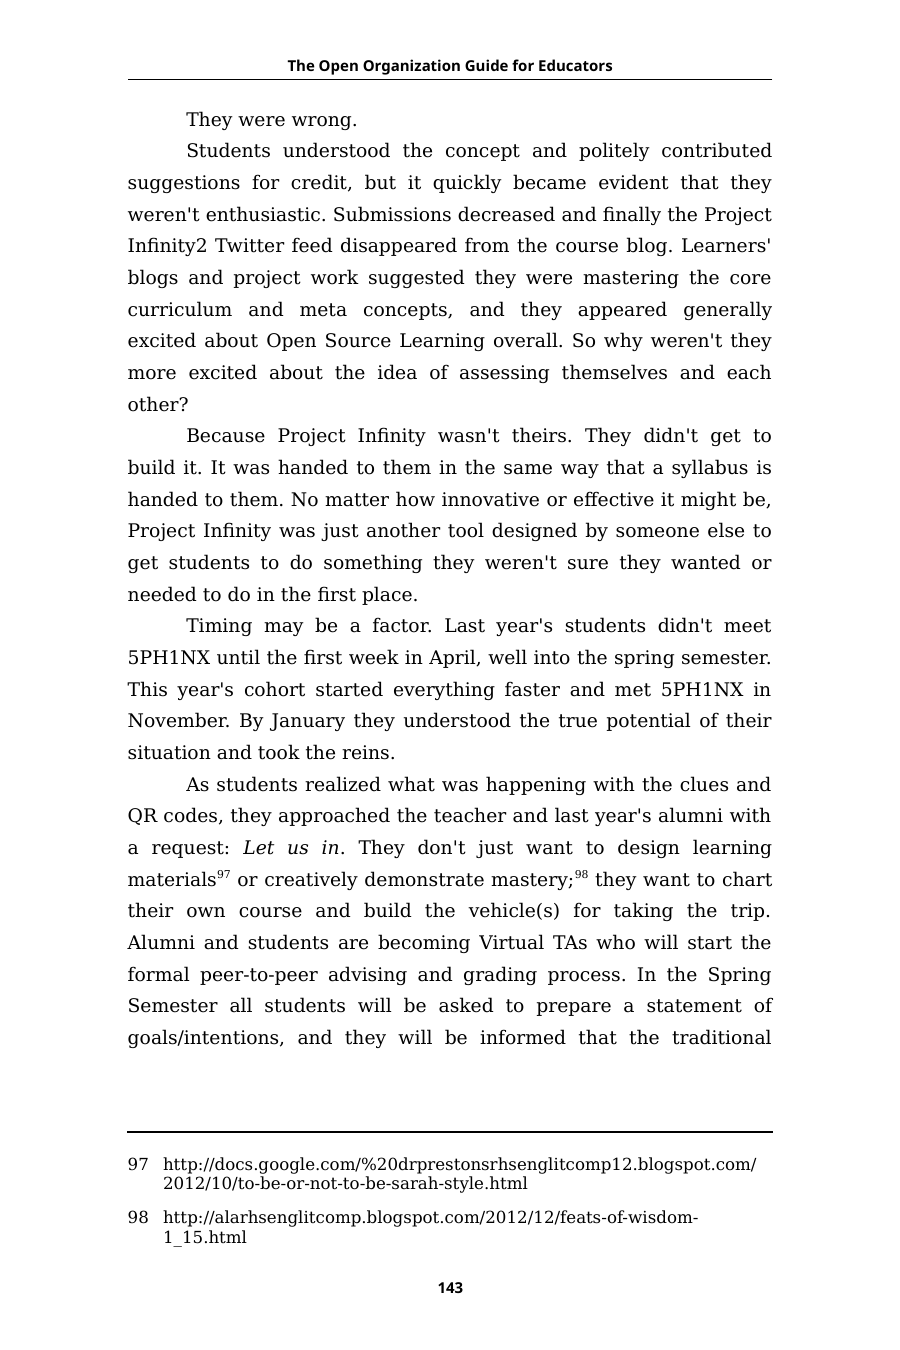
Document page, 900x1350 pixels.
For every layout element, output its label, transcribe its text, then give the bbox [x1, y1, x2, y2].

text As students realized what was happening with the clues and QR codes, they approached the teacher and last year's alumni with a request: Let us in. They don't just want to design learning materials or creatively demonstrate mastery; they want to chart their own course and build the vehicle(s) for taking the trip. Alumni and students are becoming Virtual TAs who will start the formal peer-to-peer advising and grading process. In the Spring Semester all students will be asked to prepare a statement of goals/intentions, and they will be informed that the traditional [127, 774, 772, 1049]
text Timing may be a factor. Last year's students didn't meet 5PH1NX until the first week in April, well into the spring semester. This year's cohort started everything faster and met 5PH1NX in November. By January they understood the true potential of their situation and took the reins. [127, 615, 772, 764]
text Students understood the concept and politely contributed suggestions for credit, but it quickly became evident that they weren't enthusiastic. Submissions decreased and finally the Project Infinity2 Twitter feed disappeared from the course blog. Learners' blogs and project work suggested they were mastering the core curriculum and meta concepts, and they appeared generally excited about Open Source Learning overall. So why weren't they more excited about the idea of assessing themselves and each other? [127, 140, 772, 416]
text Because Project Infinity wasn't theirs. They didn't get to build it. It was handed to them in the same way that a syllabus is handed to them. No matter how innovative or effective it might be, Project Infinity was just another tool designed by someone else to get students to do something they weren't sure they wanted or needed to do in the first place. [127, 425, 772, 606]
text http://alarhsenglitcomp.blogspot.com/2012/12/feats-of-wisdom-1_15.html [127, 1208, 772, 1247]
text They were wrong. [127, 109, 772, 131]
text http://docs.google.com/%20drprestonsrhsenglitcomp12.blogspot.com/2012/10/to-be-or-not-to-be-sarah-style.html [127, 1154, 772, 1193]
